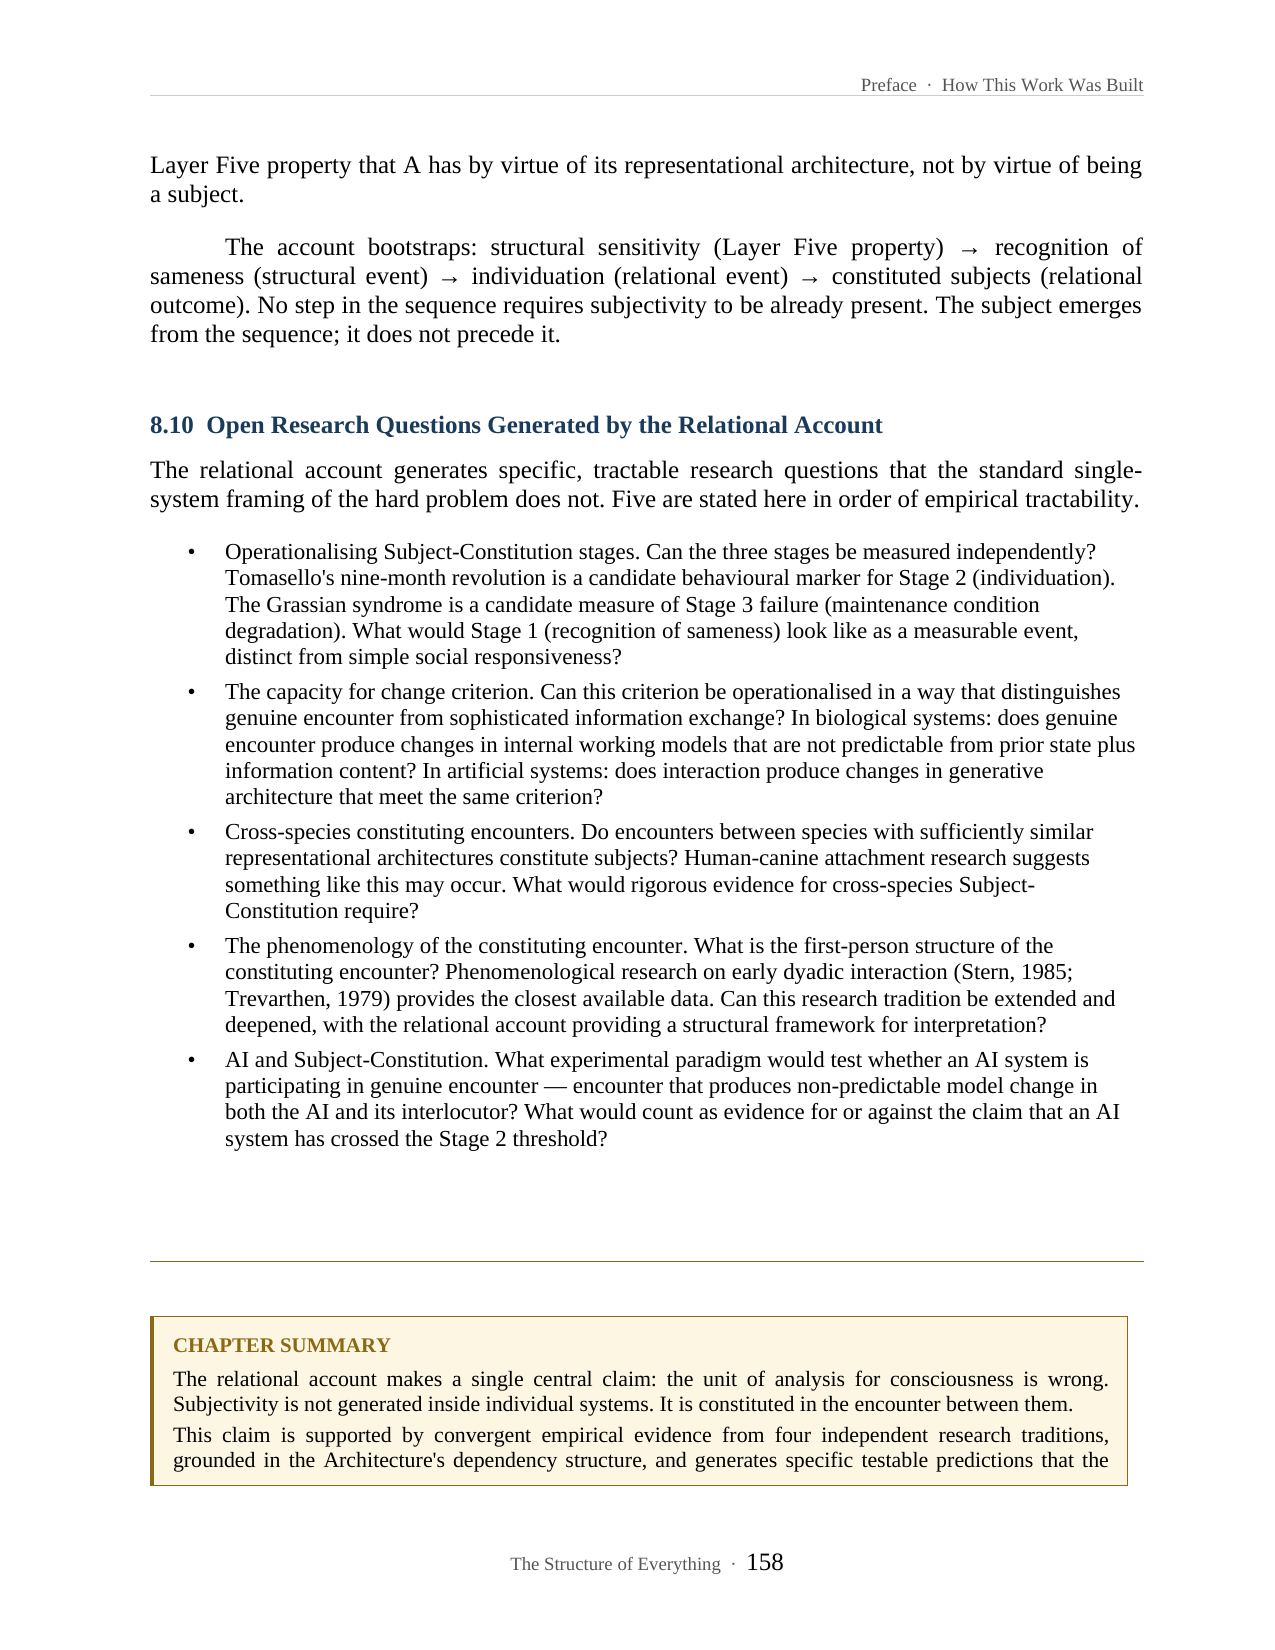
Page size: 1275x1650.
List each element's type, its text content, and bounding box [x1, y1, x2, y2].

list Operationalising Subject-Constitution stages. Can the three stages be measured independently? Tomasello's nine-month revolution is a candidate behavioural marker for Stage 2 (individuation). The Grassian syndrome is a candidate measure of Stage 3 failure (maintenance condition degradation). What would Stage 1 (recognition of sameness) look like as a measurable event, distinct from simple social responsiveness? [187, 538, 1144, 670]
text Layer Five property that A has by virtue of its representational architecture, not by virtue of being a subject. [150, 150, 1144, 207]
text The relational account generates specific, tractable research questions that the standard single-system framing of the hard problem does not. Five are stated here in order of empirical tractability. [150, 455, 1144, 513]
table_header CHAPTER SUMMARY The relational account makes a single central claim: the unit of analysis for consciousness is wrong. Subjectivity is not generated inside individual systems. It is constituted in the encounter between them. This claim is supported by convergent empirical evidence from four independent research traditions, grounded in the Architecture's dependency structure, and generates specific testable predictions that the [154, 1317, 1127, 1485]
list AI and Subject-Constitution. What experimental paradigm would test whether an AI system is participating in genuine encounter — encounter that produces non-predictable model change in both the AI and its interlocutor? What would count as evidence for or against the claim that an AI system has crossed the Stage 2 threshold? [187, 1046, 1144, 1151]
list The capacity for change criterion. Can this criterion be operationalised in a way that distinguishes genuine encounter from sophisticated information exchange? In biological systems: does genuine encounter produce changes in internal working models that are not predictable from prior state plus information content? In artificial systems: does interaction produce changes in generative architecture that meet the same criterion? [187, 678, 1144, 810]
list Cross-species constituting encounters. Do encounters between species with sufficiently similar representational architectures constitute subjects? Human-canine attachment research suggests something like this may occur. What would rigorous evidence for cross-species Subject-Constitution require? [187, 818, 1144, 923]
subtitle 8.10 Open Research Questions Generated by the Relational Account [150, 410, 1144, 439]
list The phenomenology of the constituting encounter. What is the first-person structure of the constituting encounter? Phenomenological research on early dyadic interaction (Stern, 1985; Trevarthen, 1979) provides the closest available data. Can this research tradition be extended and deepened, with the relational account providing a structural framework for interpretation? [187, 932, 1144, 1037]
text The account bootstraps: structural sensitivity (Layer Five property) → recognition of sameness (structural event) → individuation (relational event) → constituted subjects (relational outcome). No step in the sequence requires subjectivity to be already present. The subject emerges from the sequence; it does not precede it. [150, 232, 1144, 347]
